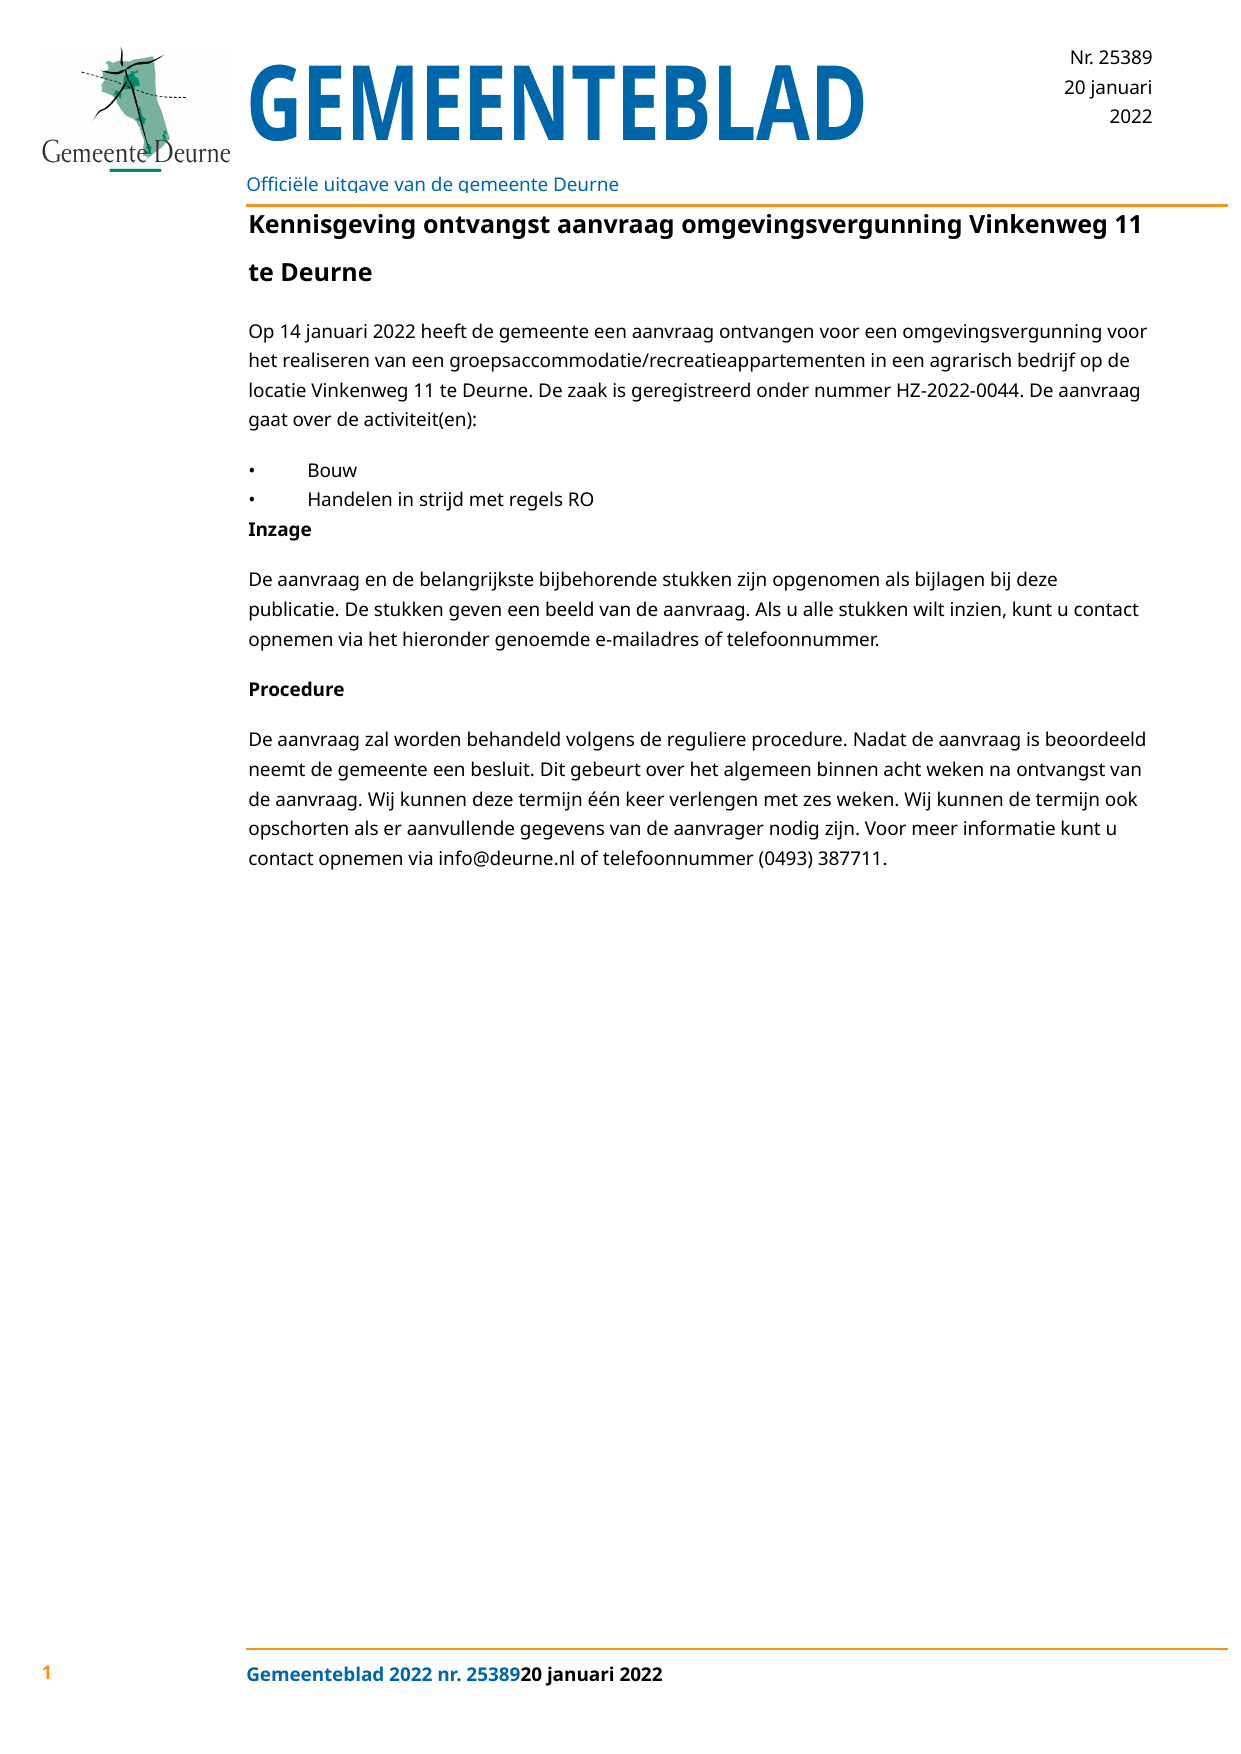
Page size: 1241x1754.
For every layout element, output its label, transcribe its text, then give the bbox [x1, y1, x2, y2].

picture [41, 47, 231, 172]
text Inzage [248, 516, 1152, 542]
text Procedure [248, 676, 1152, 702]
list Bouw [248, 457, 1152, 483]
text Op 14 januari 2022 heeft de gemeente een aanvraag ontvangen voor een omgevingsvergunning voor het realiseren van een groepsaccommodatie/recreatieappartementen in een agrarisch bedrijf op de locatie Vinkenweg 11 te Deurne. De zaak is geregistreerd onder nummer HZ-2022-0044. De aanvraag gaat over de activiteit(en): [248, 318, 1152, 432]
text De aanvraag en de belangrijkste bijbehorende stukken zijn opgenomen als bijlagen bij deze publicatie. De stukken geven een beeld van de aanvraag. Als u alle stukken wilt inzien, kunt u contact opnemen via het hieronder genoemde e-mailadres of telefoonnummer. [248, 567, 1152, 652]
text Kennisgeving ontvangst aanvraag omgevingsvergunning Vinkenweg 11 te Deurne [248, 207, 1152, 288]
text De aanvraag zal worden behandeld volgens de reguliere procedure. Nadat de aanvraag is beoordeeld neemt de gemeente een besluit. Dit gebeurt over het algemeen binnen acht weken na ontvangst van de aanvraag. Wij kunnen deze termijn één keer verlengen met zes weken. Wij kunnen de termijn ook opschorten als er aanvullende gegevens van de aanvrager nodig zijn. Voor meer informatie kunt u contact opnemen via info@deurne.nl of telefoonnummer (0493) 387711. [248, 727, 1152, 871]
list Handelen in strijd met regels RO [248, 487, 1152, 512]
